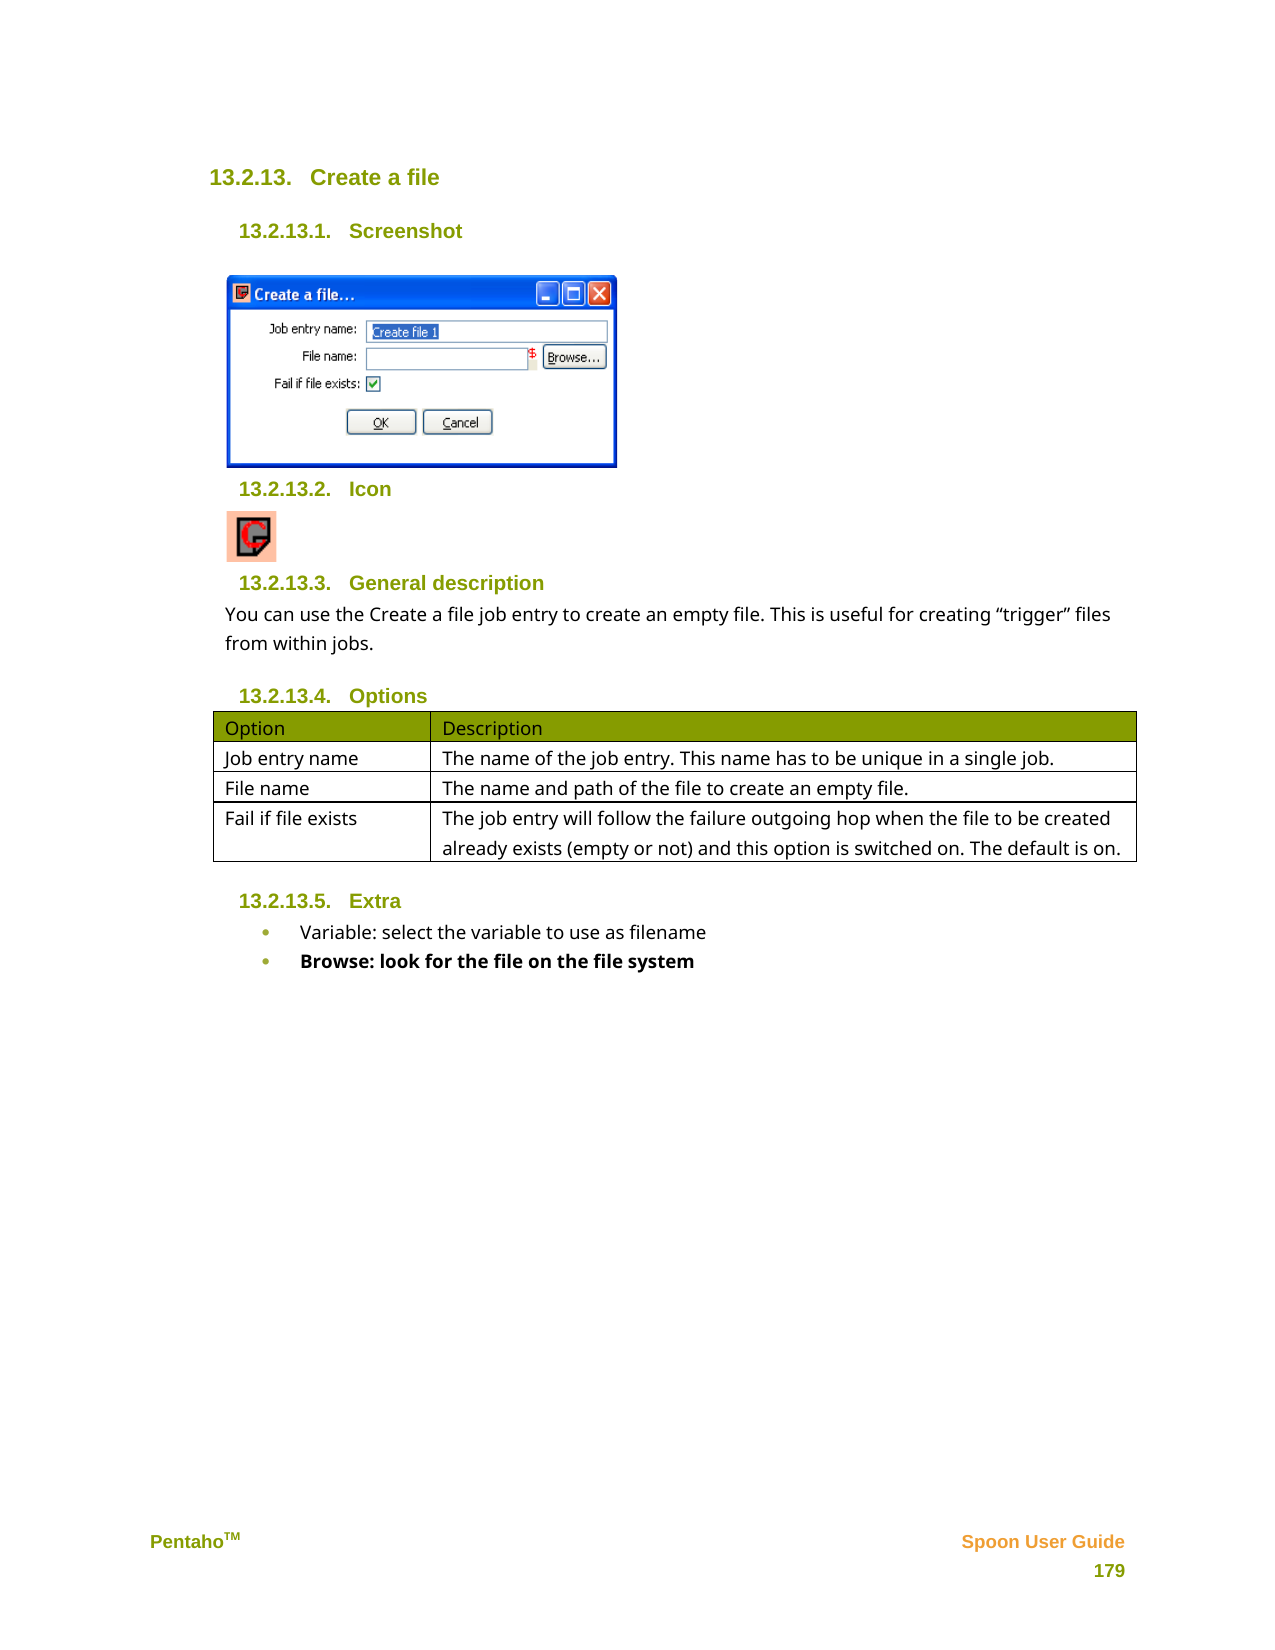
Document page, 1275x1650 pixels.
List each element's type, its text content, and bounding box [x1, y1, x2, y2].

table_cell The job entry will follow the failure outgoing hop when the file to be created already exists (empty or not) and this option is switched on. The default is on. [431, 803, 1136, 861]
table_cell Fail if file exists [214, 803, 430, 861]
subtitle Options [239, 675, 1125, 710]
list Variable: select the variable to use as filename [262, 916, 1125, 945]
subtitle Icon [239, 474, 1125, 503]
table_header Description [431, 712, 1136, 741]
subtitle Create a file [209, 157, 1125, 192]
subtitle General description [239, 522, 1125, 598]
table_cell The name of the job entry. This name has to be unique in a single job. [431, 742, 1136, 771]
picture [226, 275, 618, 468]
table_cell The name and path of the file to create an empty file. [431, 772, 1136, 801]
subtitle Extra [239, 881, 1125, 916]
table_header Option [214, 712, 430, 741]
table_cell Job entry name [214, 742, 430, 771]
table_cell File name [214, 772, 430, 801]
subtitle Screenshot [239, 211, 1125, 246]
text You can use the Create a file job entry to create an empty file. This is useful for creating “trigger” files from within jobs. [225, 598, 1125, 657]
list Browse: look for the file on the file system [262, 945, 1125, 974]
